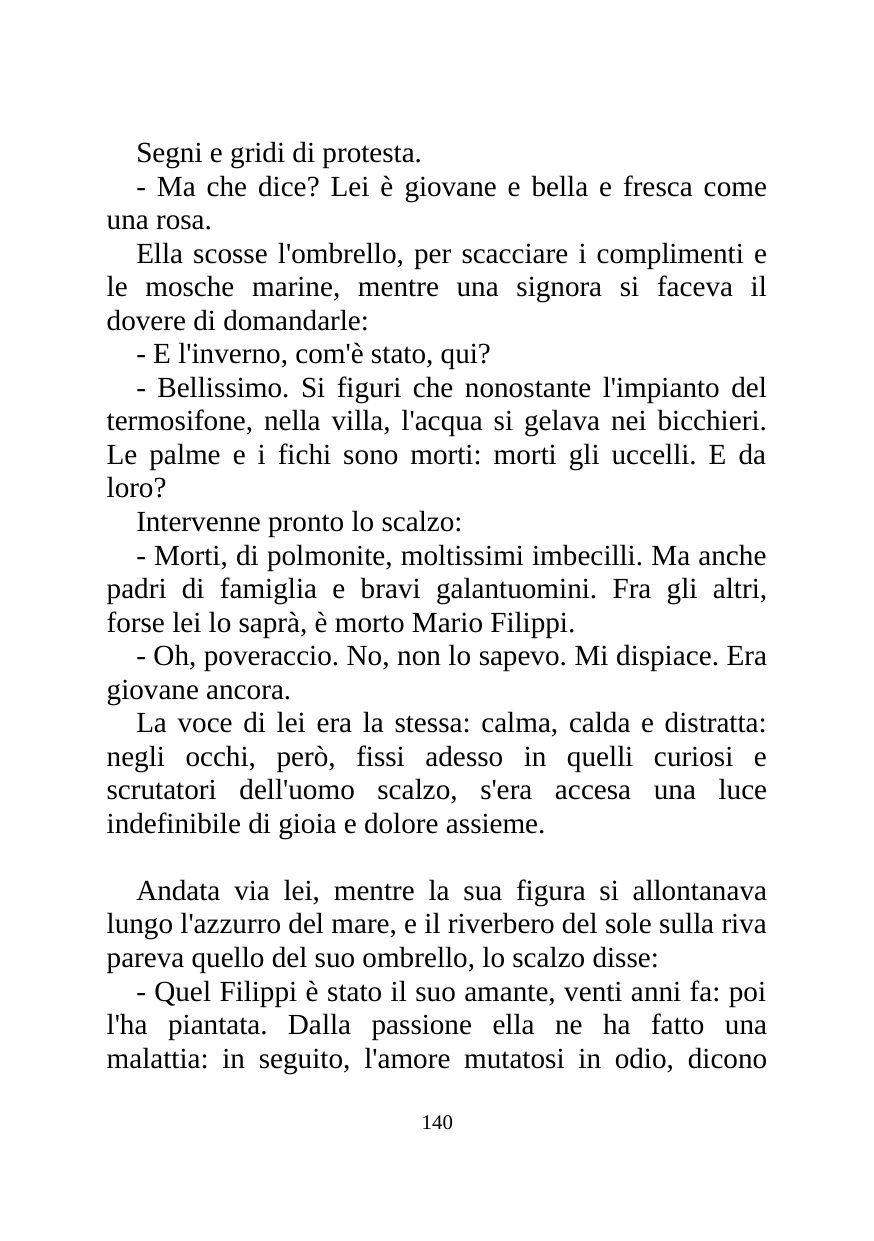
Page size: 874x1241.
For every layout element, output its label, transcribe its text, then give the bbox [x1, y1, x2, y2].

text - Ma che dice? Lei è giovane e bella e fresca come una rosa. [106, 169, 768, 236]
text La voce di lei era la stessa: calma, calda e distratta: negli occhi, però, fissi adesso in quelli curiosi e scrutatori dell'uomo scalzo, s'era accesa una luce indefinibile di gioia e dolore assieme. [106, 705, 768, 839]
text - Quel Filippi è stato il suo amante, venti anni fa: poi l'ha piantata. Dalla passione ella ne ha fatto una malattia: in seguito, l'amore mutatosi in odio, dicono [106, 974, 768, 1074]
text - E l'inverno, com'è stato, qui? [106, 336, 768, 370]
text Intervenne pronto lo scalzo: [106, 504, 768, 538]
text Andata via lei, mentre la sua figura si allontanava lungo l'azzurro del mare, e il riverbero del sole sulla riva pareva quello del suo ombrello, lo scalzo disse: [106, 873, 768, 974]
text Segni e gridi di protesta. [106, 135, 768, 169]
text Ella scosse l'ombrello, per scacciare i complimenti e le mosche marine, mentre una signora si faceva il dovere di domandarle: [106, 236, 768, 336]
text - Oh, poveraccio. No, non lo sapevo. Mi dispiace. Era giovane ancora. [106, 638, 768, 705]
text - Bellissimo. Si figuri che nonostante l'impianto del termosifone, nella villa, l'acqua si gelava nei bicchieri. Le palme e i fichi sono morti: morti gli uccelli. E da loro? [106, 370, 768, 504]
text - Morti, di polmonite, moltissimi imbecilli. Ma anche padri di famiglia e bravi galantuomini. Fra gli altri, forse lei lo saprà, è morto Mario Filippi. [106, 538, 768, 638]
